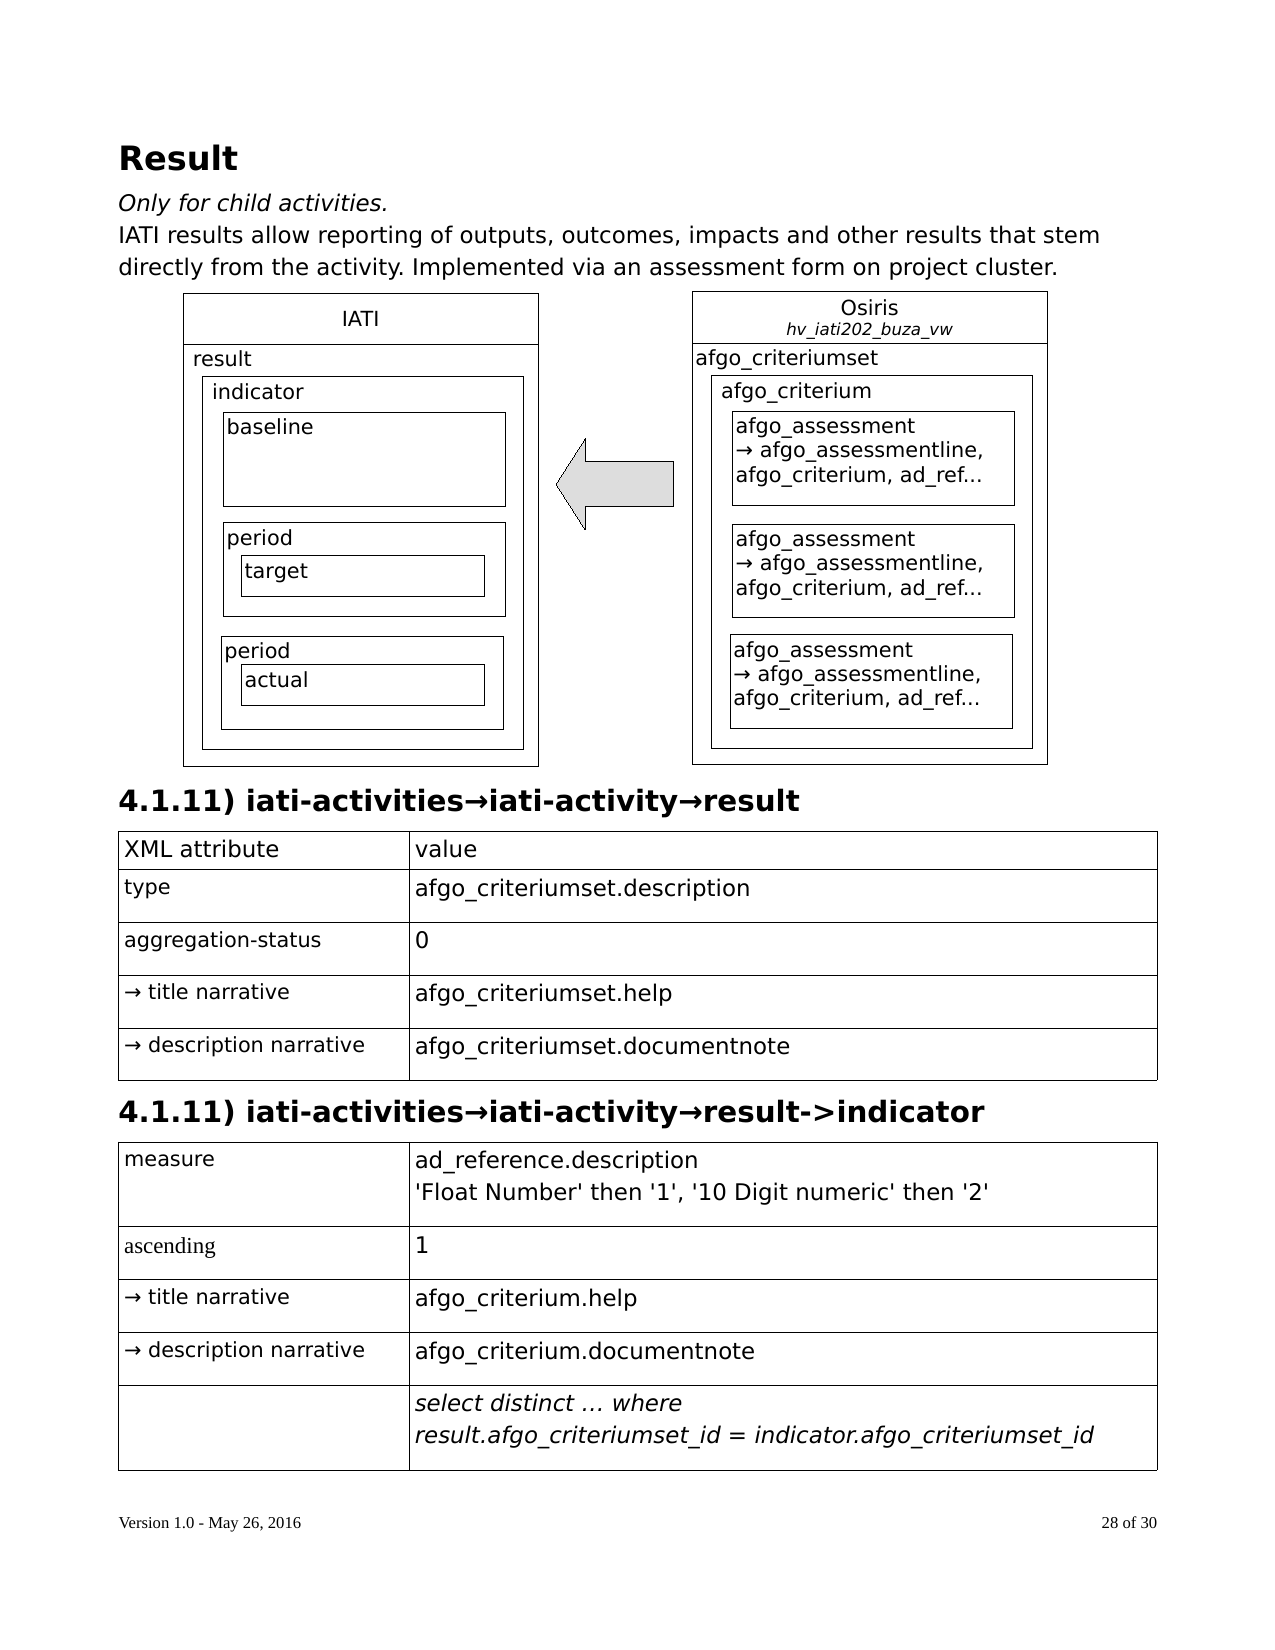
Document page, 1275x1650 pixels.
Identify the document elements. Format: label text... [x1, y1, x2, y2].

table_cell afgo_criterium.help [410, 1280, 1157, 1332]
table_header ad_reference.description 'Float Number' then '1', '10 Digit numeric' then '2' [410, 1143, 1157, 1226]
table_cell afgo_criteriumset.description [410, 870, 1157, 922]
table_cell 0 [410, 923, 1157, 974]
table_cell → title narrative [119, 976, 409, 1027]
table_cell → description narrative [119, 1333, 409, 1385]
table_cell → description narrative [119, 1029, 409, 1080]
table_cell [119, 1386, 409, 1469]
subtitle Result [118, 139, 1157, 178]
table_header XML attribute [119, 832, 409, 869]
table_cell → title narrative [119, 1280, 409, 1332]
table_cell aggregation-status [119, 923, 409, 974]
subtitle 4.1.11) iati-activities→iati-activity→result [118, 784, 1157, 818]
table_cell 1 [410, 1227, 1157, 1279]
table_cell afgo_criterium.documentnote [410, 1333, 1157, 1385]
table_cell type [119, 870, 409, 922]
table_cell ascending [119, 1227, 409, 1279]
subtitle 4.1.11) iati-activities→iati-activity→result->indicator [118, 1095, 1157, 1129]
table_cell afgo_criteriumset.documentnote [410, 1029, 1157, 1080]
text Only for child activities. IATI results allow reporting of outputs, outcomes, impacts and other results that stem directly from the activity. Implemented via an assessment form on project cluster. [118, 191, 1157, 345]
table_cell select distinct … where result.afgo_criteriumset_id = indicator.afgo_criteriumset_id [410, 1386, 1157, 1469]
table_header measure [119, 1143, 409, 1226]
table_cell afgo_criteriumset.help [410, 976, 1157, 1027]
table_header value [410, 832, 1157, 869]
